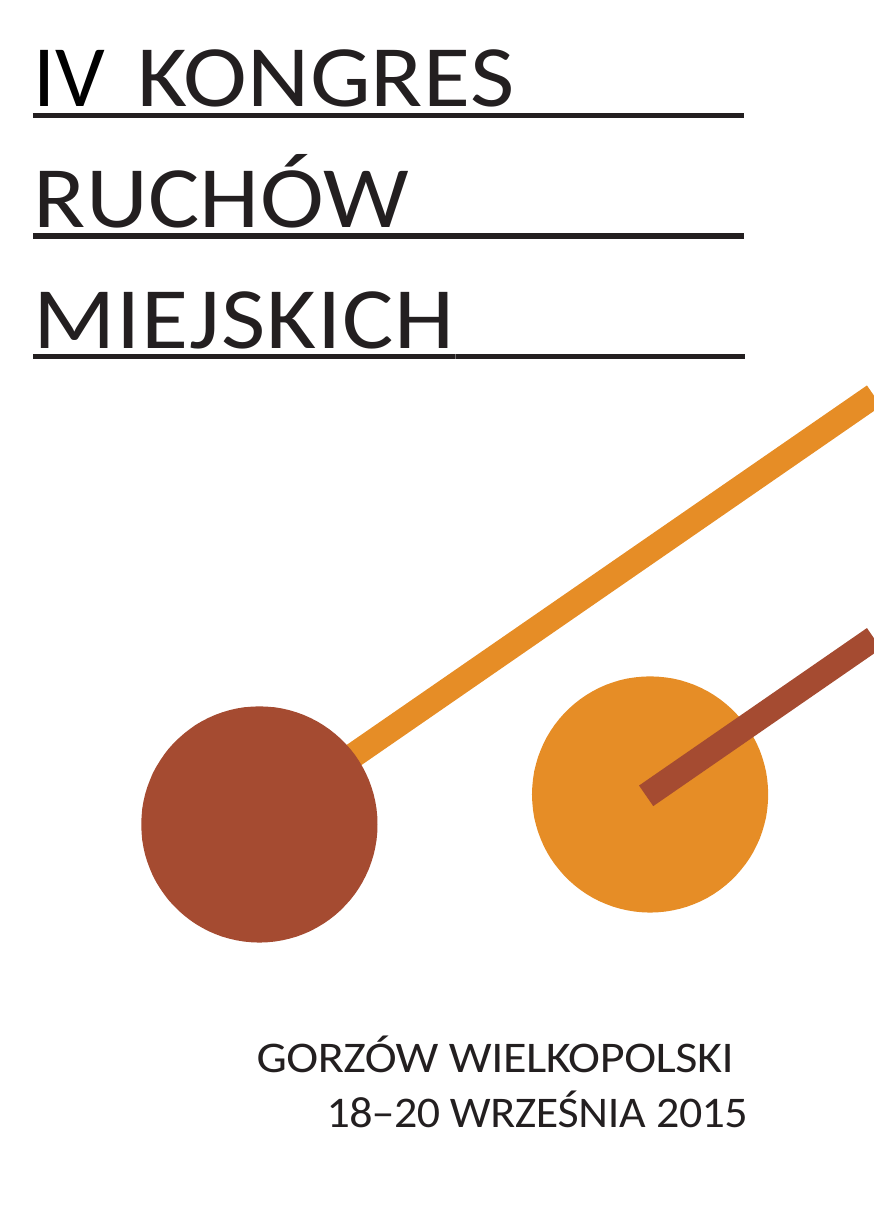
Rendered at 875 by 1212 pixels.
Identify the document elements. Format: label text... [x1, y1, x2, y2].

subtitle [33, 359, 745, 370]
text GORZÓW WIELKOPOLSKI 18–20 WRZEŚNIA 2015 [256, 1030, 809, 1138]
subtitle KONGRES RUCHÓW MIEJSKICH [33, 22, 745, 354]
